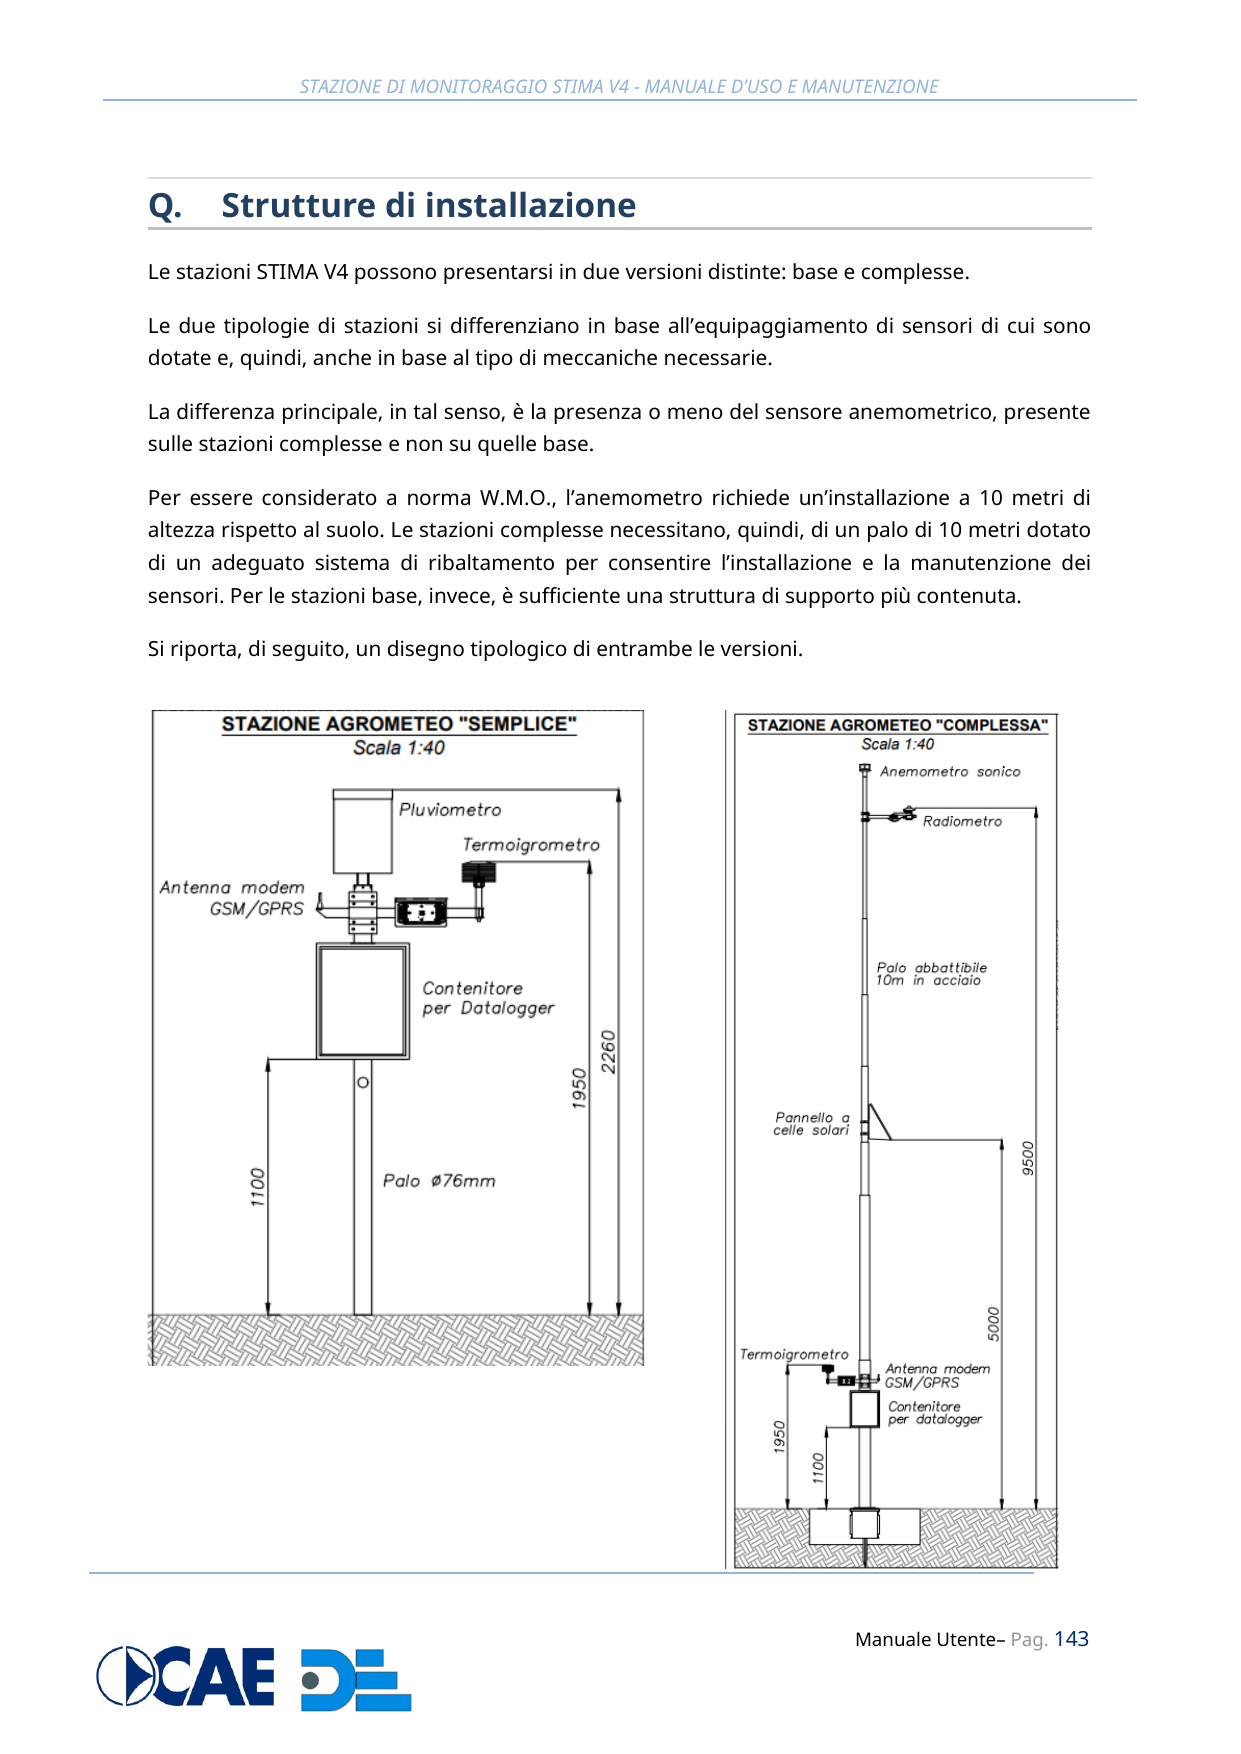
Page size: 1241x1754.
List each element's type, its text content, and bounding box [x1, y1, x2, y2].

text Si riporta, di seguito, un disegno tipologico di entrambe le versioni. [148, 634, 1092, 663]
text Le stazioni STIMA V4 possono presentarsi in due versioni distinte: base e complesse. [148, 257, 1092, 286]
text La differenza principale, in tal senso, è la presenza o meno del sensore anemometrico, presente sulle stazioni complesse e non su quelle base. [148, 397, 1092, 458]
text Le due tipologie di stazioni si differenziano in base all’equipaggiamento di sensori di cui sono dotate e, quindi, anche in base al tipo di meccaniche necessarie. [148, 311, 1092, 372]
list Strutture di installazione [148, 179, 1092, 227]
text Per essere considerato a norma W.M.O., l’anemometro richiede un’installazione a 10 metri di altezza rispetto al suolo. Le stazioni complesse necessitano, quindi, di un palo di 10 metri dotato di un adeguato sistema di ribaltamento per consentire l’installazione e la manutenzione dei sensori. Per le stazioni base, invece, è sufficiente una struttura di supporto più contenuta. [148, 483, 1092, 609]
